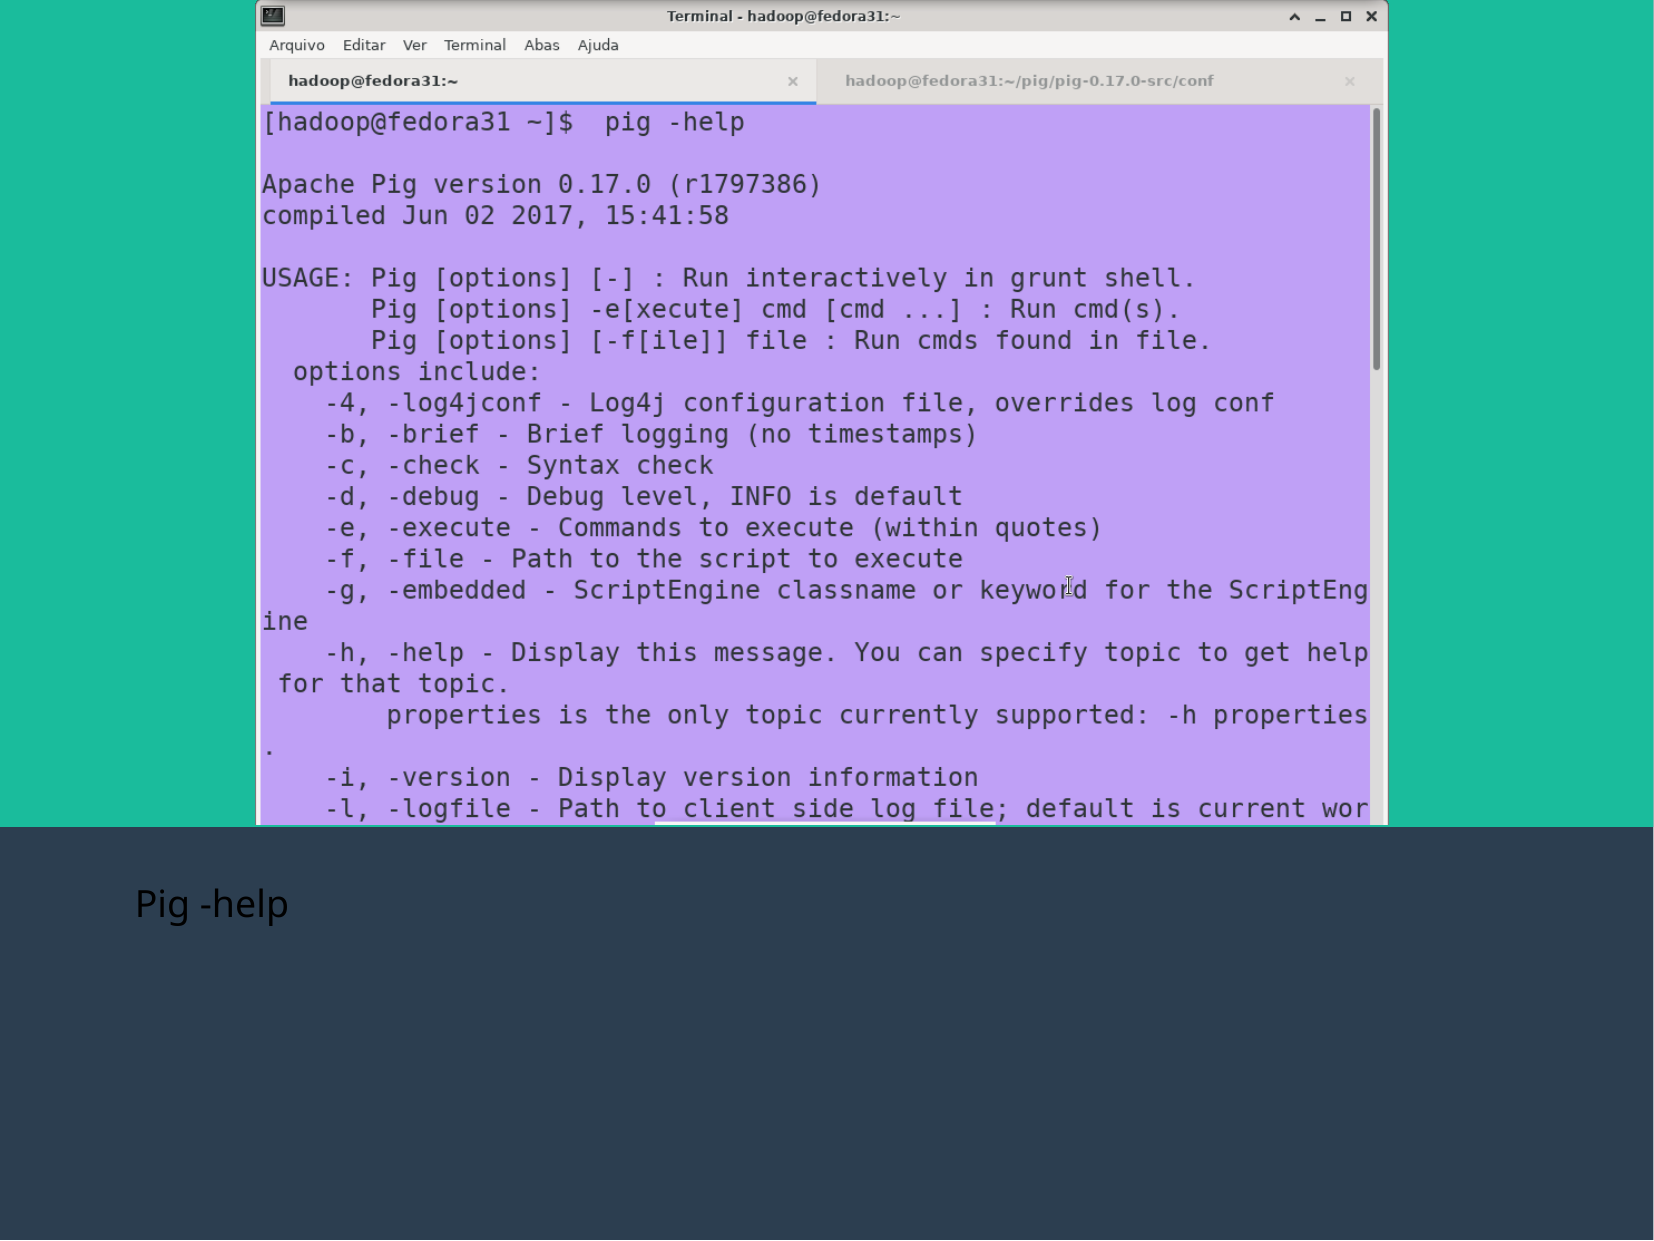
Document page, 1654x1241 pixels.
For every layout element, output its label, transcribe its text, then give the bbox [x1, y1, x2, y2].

text_box Pig -help [120, 870, 1606, 929]
picture [255, 0, 1389, 826]
